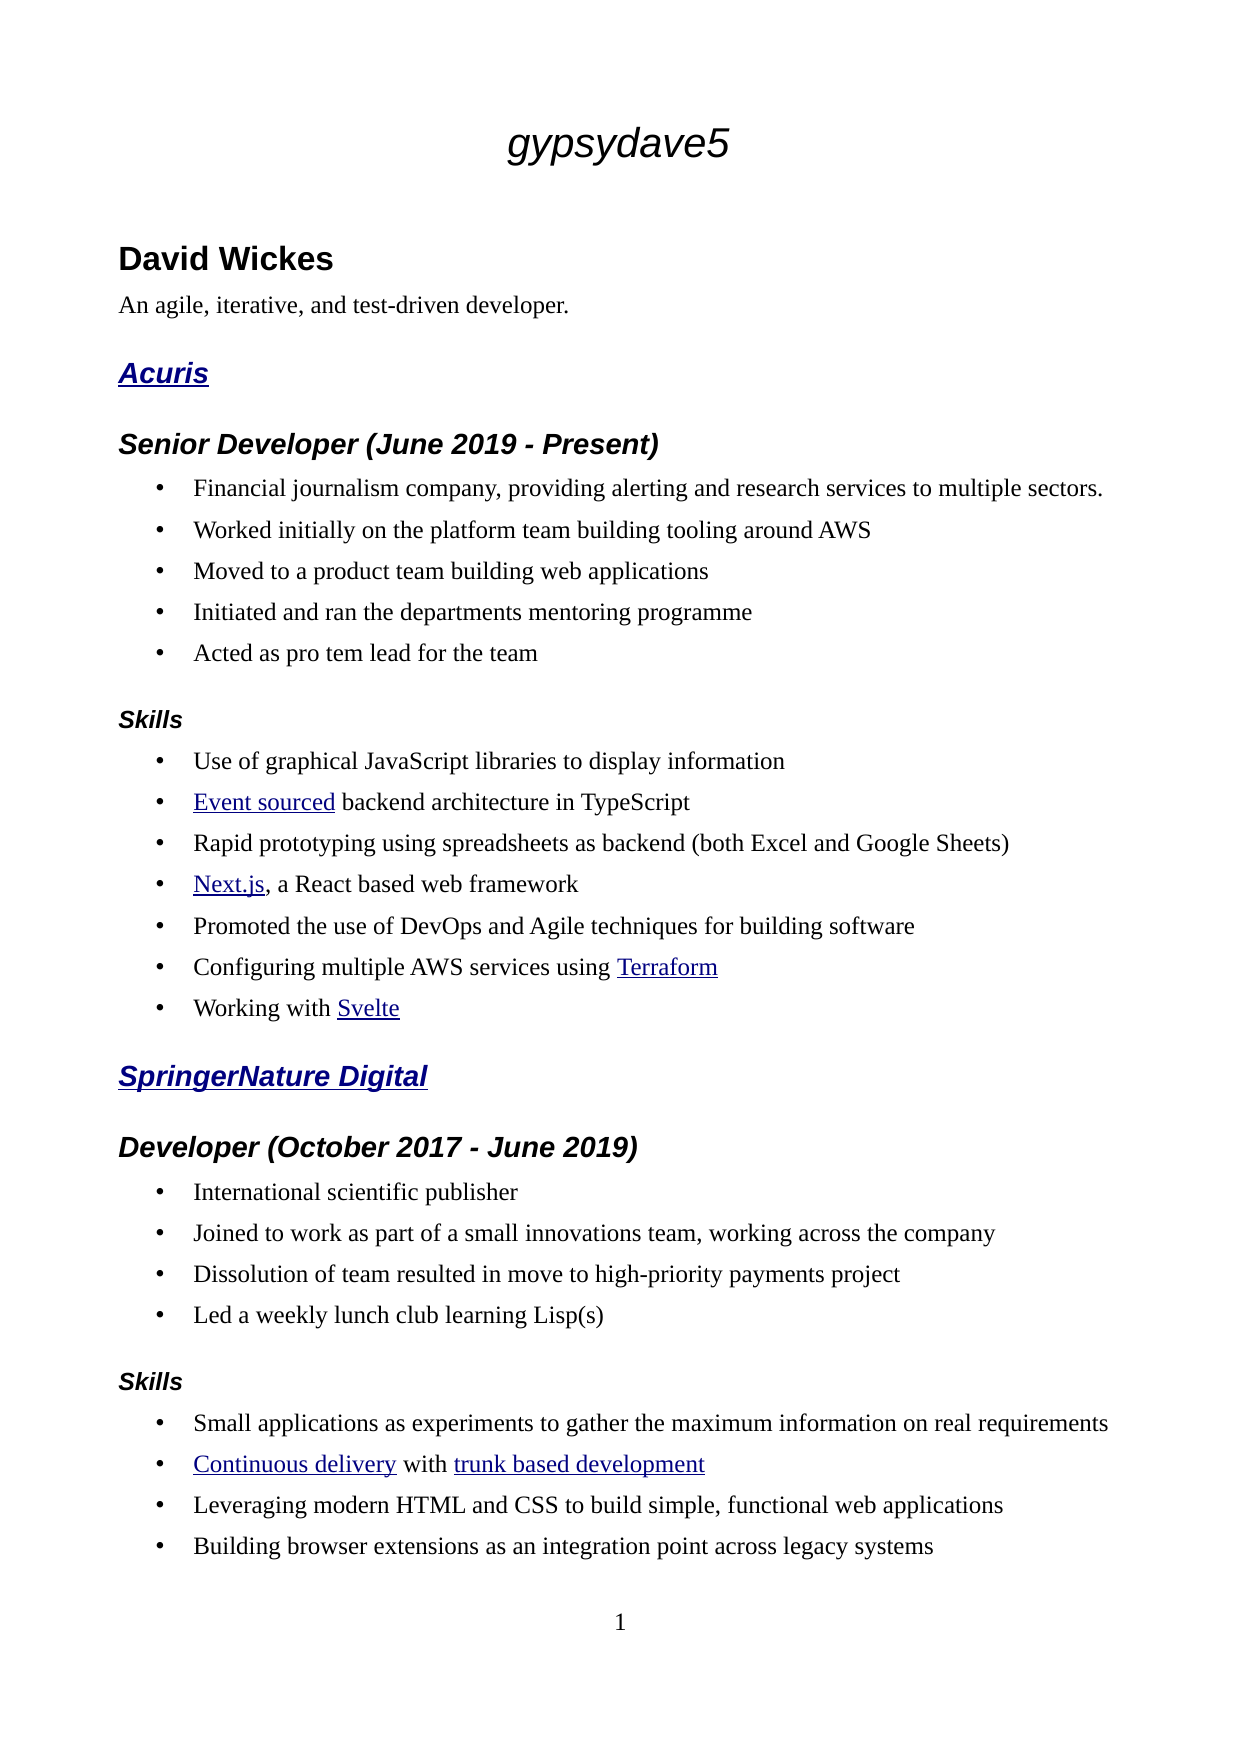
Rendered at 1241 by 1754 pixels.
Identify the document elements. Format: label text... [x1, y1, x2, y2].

text An agile, iterative, and test-driven developer. [118, 290, 1122, 319]
list Small applications as experiments to gather the maximum information on real requirements [156, 1408, 1122, 1436]
subtitle Skills [118, 705, 1122, 733]
list Financial journalism company, providing alerting and research services to multiple sectors. [156, 473, 1122, 502]
subtitle SpringerNature Digital [118, 1059, 1122, 1093]
list Use of graphical JavaScript libraries to display information [156, 746, 1122, 774]
subtitle Skills [118, 1367, 1122, 1395]
list Initiated and ran the departments mentoring programme [156, 597, 1122, 626]
subtitle Acuris [118, 356, 1122, 390]
list Working with Svelte [156, 993, 1122, 1022]
subtitle Senior Developer (June 2019 - Present) [118, 427, 1122, 461]
list Joined to work as part of a small innovations team, working across the company [156, 1218, 1122, 1247]
list International scientific publisher [156, 1177, 1122, 1205]
list Acted as pro tem lead for the team [156, 638, 1122, 667]
list Moved to a product team building web applications [156, 556, 1122, 585]
list Leveraging modern HTML and CSS to build simple, functional web applications [156, 1490, 1122, 1519]
list Event sourced backend architecture in TypeScript [156, 787, 1122, 816]
list Worked initially on the platform team building tooling around AWS [156, 515, 1122, 543]
list Building browser extensions as an integration point across legacy systems [156, 1531, 1122, 1560]
subtitle Developer (October 2017 - June 2019) [118, 1131, 1122, 1164]
subtitle David Wickes [118, 239, 1122, 278]
list Continuous delivery with trunk based development [156, 1449, 1122, 1478]
list Next.js, a React based web framework [156, 869, 1122, 898]
list Rapid prototyping using spreadsheets as backend (both Excel and Google Sheets) [156, 828, 1122, 857]
list Dissolution of team resulted in move to high-priority payments project [156, 1259, 1122, 1288]
list Led a weekly lunch club learning Lisp(s) [156, 1300, 1122, 1329]
subtitle gypsydave5 [118, 118, 1122, 166]
list Configuring multiple AWS services using Terraform [156, 952, 1122, 981]
list Promoted the use of DevOps and Agile techniques for building software [156, 911, 1122, 939]
